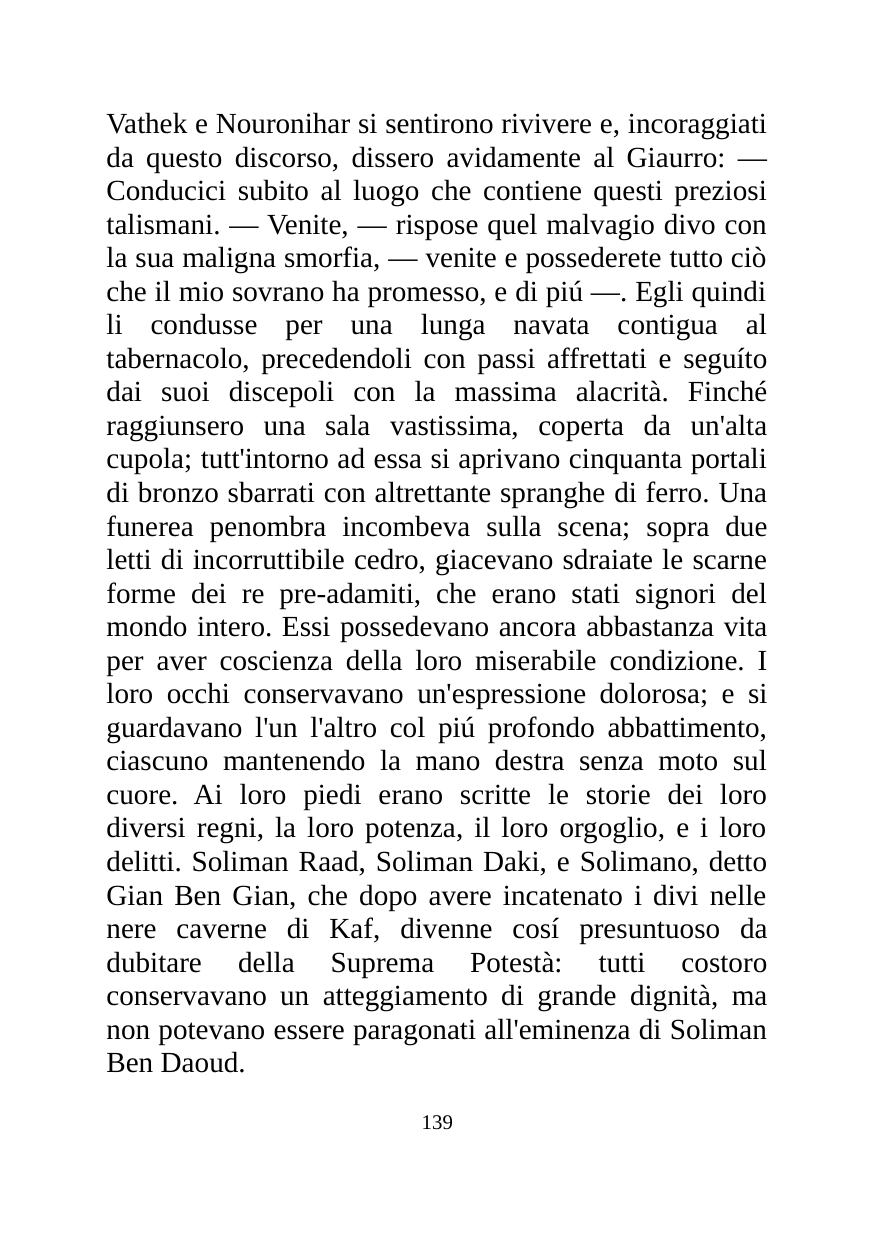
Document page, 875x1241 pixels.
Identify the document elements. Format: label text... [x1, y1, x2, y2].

text Vathek e Nouronihar si sentirono rivivere e, incoraggiati da questo discorso, dissero avidamente al Giaurro: — Conducici subito al luogo che contiene questi preziosi talismani. — Venite, — rispose quel malvagio divo con la sua maligna smorfia, — venite e possederete tutto ciò che il mio sovrano ha promesso, e di piú —. Egli quindi li condusse per una lunga navata contigua al tabernacolo, precedendoli con passi affrettati e seguíto dai suoi discepoli con la massima alacrità. Finché raggiunsero una sala vastissima, coperta da un'alta cupola; tutt'intorno ad essa si aprivano cinquanta portali di bronzo sbarrati con altrettante spranghe di ferro. Una funerea penombra incombeva sulla scena; sopra due letti di incorruttibile cedro, giacevano sdraiate le scarne forme dei re pre-adamiti, che erano stati signori del mondo intero. Essi possedevano ancora abbastanza vita per aver coscienza della loro miserabile condizione. I loro occhi conservavano un'espressione dolorosa; e si guardavano l'un l'altro col piú profondo abbattimento, ciascuno mantenendo la mano destra senza moto sul cuore. Ai loro piedi erano scritte le storie dei loro diversi regni, la loro potenza, il loro orgoglio, e i loro delitti. Soliman Raad, Soliman Daki, e Solimano, detto Gian Ben Gian, che dopo avere incatenato i divi nelle nere caverne di Kaf, divenne cosí presuntuoso da dubitare della Suprema Potestà: tutti costoro conservavano un atteggiamento di grande dignità, ma non potevano essere paragonati all'eminenza di Soliman Ben Daoud. [106, 106, 768, 1079]
